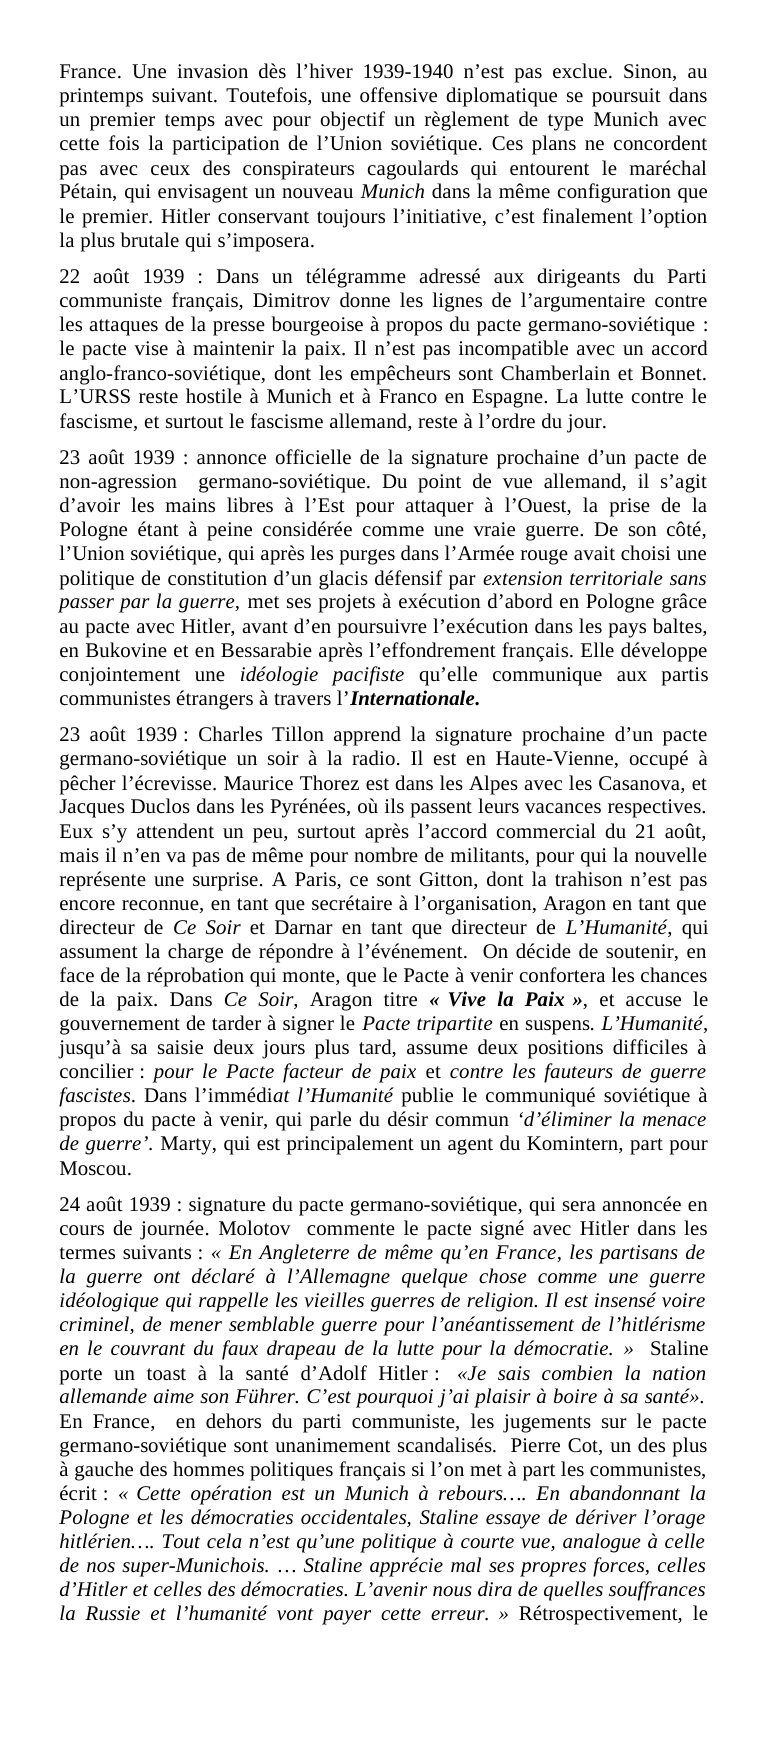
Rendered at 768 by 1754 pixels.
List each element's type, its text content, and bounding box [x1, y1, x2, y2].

text 23 août 1939 : Charles Tillon apprend la signature prochaine d’un pacte germano-soviétique un soir à la radio. Il est en Haute-Vienne, occupé à pêcher l’écrevisse. Maurice Thorez est dans les Alpes avec les Casanova, et Jacques Duclos dans les Pyrénées, où ils passent leurs vacances respectives. Eux s’y attendent un peu, surtout après l’accord commercial du 21 août, mais il n’en va pas de même pour nombre de militants, pour qui la nouvelle représente une surprise. A Paris, ce sont Gitton, dont la trahison n’est pas encore reconnue, en tant que secrétaire à l’organisation, Aragon en tant que directeur de Ce Soir et Darnar en tant que directeur de L’Humanité, qui assument la charge de répondre à l’événement. On décide de soutenir, en face de la réprobation qui monte, que le Pacte à venir confortera les chances de la paix. Dans Ce Soir, Aragon titre « Vive la Paix », et accuse le gouvernement de tarder à signer le Pacte tripartite en suspens. L’Humanité, jusqu’à sa saisie deux jours plus tard, assume deux positions difficiles à concilier : pour le Pacte facteur de paix et contre les fauteurs de guerre fascistes. Dans l’immédiat l’Humanité publie le communiqué soviétique à propos du pacte à venir, qui parle du désir commun ‘d’éliminer la menace de guerre’. Marty, qui est principalement un agent du Komintern, part pour Moscou. [59, 722, 709, 1179]
text 23 août 1939 : annonce officielle de la signature prochaine d’un pacte de non-agression germano-soviétique. Du point de vue allemand, il s’agit d’avoir les mains libres à l’Est pour attaquer à l’Ouest, la prise de la Pologne étant à peine considérée comme une vraie guerre. De son côté, l’Union soviétique, qui après les purges dans l’Armée rouge avait choisi une politique de constitution d’un glacis défensif par extension territoriale sans passer par la guerre, met ses projets à exécution d’abord en Pologne grâce au pacte avec Hitler, avant d’en poursuivre l’exécution dans les pays baltes, en Bukovine et en Bessarabie après l’effondrement français. Elle développe conjointement une idéologie pacifiste qu’elle communique aux partis communistes étrangers à travers l’Internationale. [59, 445, 709, 710]
text 24 août 1939 : signature du pacte germano-soviétique, qui sera annoncée en cours de journée. Molotov commente le pacte signé avec Hitler dans les termes suivants : « En Angleterre de même qu’en France, les partisans de la guerre ont déclaré à l’Allemagne quelque chose comme une guerre idéologique qui rappelle les vieilles guerres de religion. Il est insensé voire criminel, de mener semblable guerre pour l’anéantissement de l’hitlérisme en le couvrant du faux drapeau de la lutte pour la démocratie. » Staline porte un toast à la santé d’Adolf Hitler : «Je sais combien la nation allemande aime son Führer. C’est pourquoi j’ai plaisir à boire à sa santé». En France, en dehors du parti communiste, les jugements sur le pacte germano-soviétique sont unanimement scandalisés. Pierre Cot, un des plus à gauche des hommes politiques français si l’on met à part les communistes, écrit : « Cette opération est un Munich à rebours…. En abandonnant la Pologne et les démocraties occidentales, Staline essaye de dériver l’orage hitlérien…. Tout cela n’est qu’une politique à courte vue, analogue à celle de nos super-Munichois. … Staline apprécie mal ses propres forces, celles d’Hitler et celles des démocraties. L’avenir nous dira de quelles souffrances la Russie et l’humanité vont payer cette erreur. » Rétrospectivement, le [59, 1192, 709, 1625]
text France. Une invasion dès l’hiver 1939-1940 n’est pas exclue. Sinon, au printemps suivant. Toutefois, une offensive diplomatique se poursuit dans un premier temps avec pour objectif un règlement de type Munich avec cette fois la participation de l’Union soviétique. Ces plans ne concordent pas avec ceux des conspirateurs cagoulards qui entourent le maréchal Pétain, qui envisagent un nouveau Munich dans la même configuration que le premier. Hitler conservant toujours l’initiative, c’est finalement l’option la plus brutale qui s’imposera. [59, 59, 709, 252]
text 22 août 1939 : Dans un télégramme adressé aux dirigeants du Parti communiste français, Dimitrov donne les lignes de l’argumentaire contre les attaques de la presse bourgeoise à propos du pacte germano-soviétique : le pacte vise à maintenir la paix. Il n’est pas incompatible avec un accord anglo-franco-soviétique, dont les empêcheurs sont Chamberlain et Bonnet. L’URSS reste hostile à Munich et à Franco en Espagne. La lutte contre le fascisme, et surtout le fascisme allemand, reste à l’ordre du jour. [59, 264, 709, 432]
